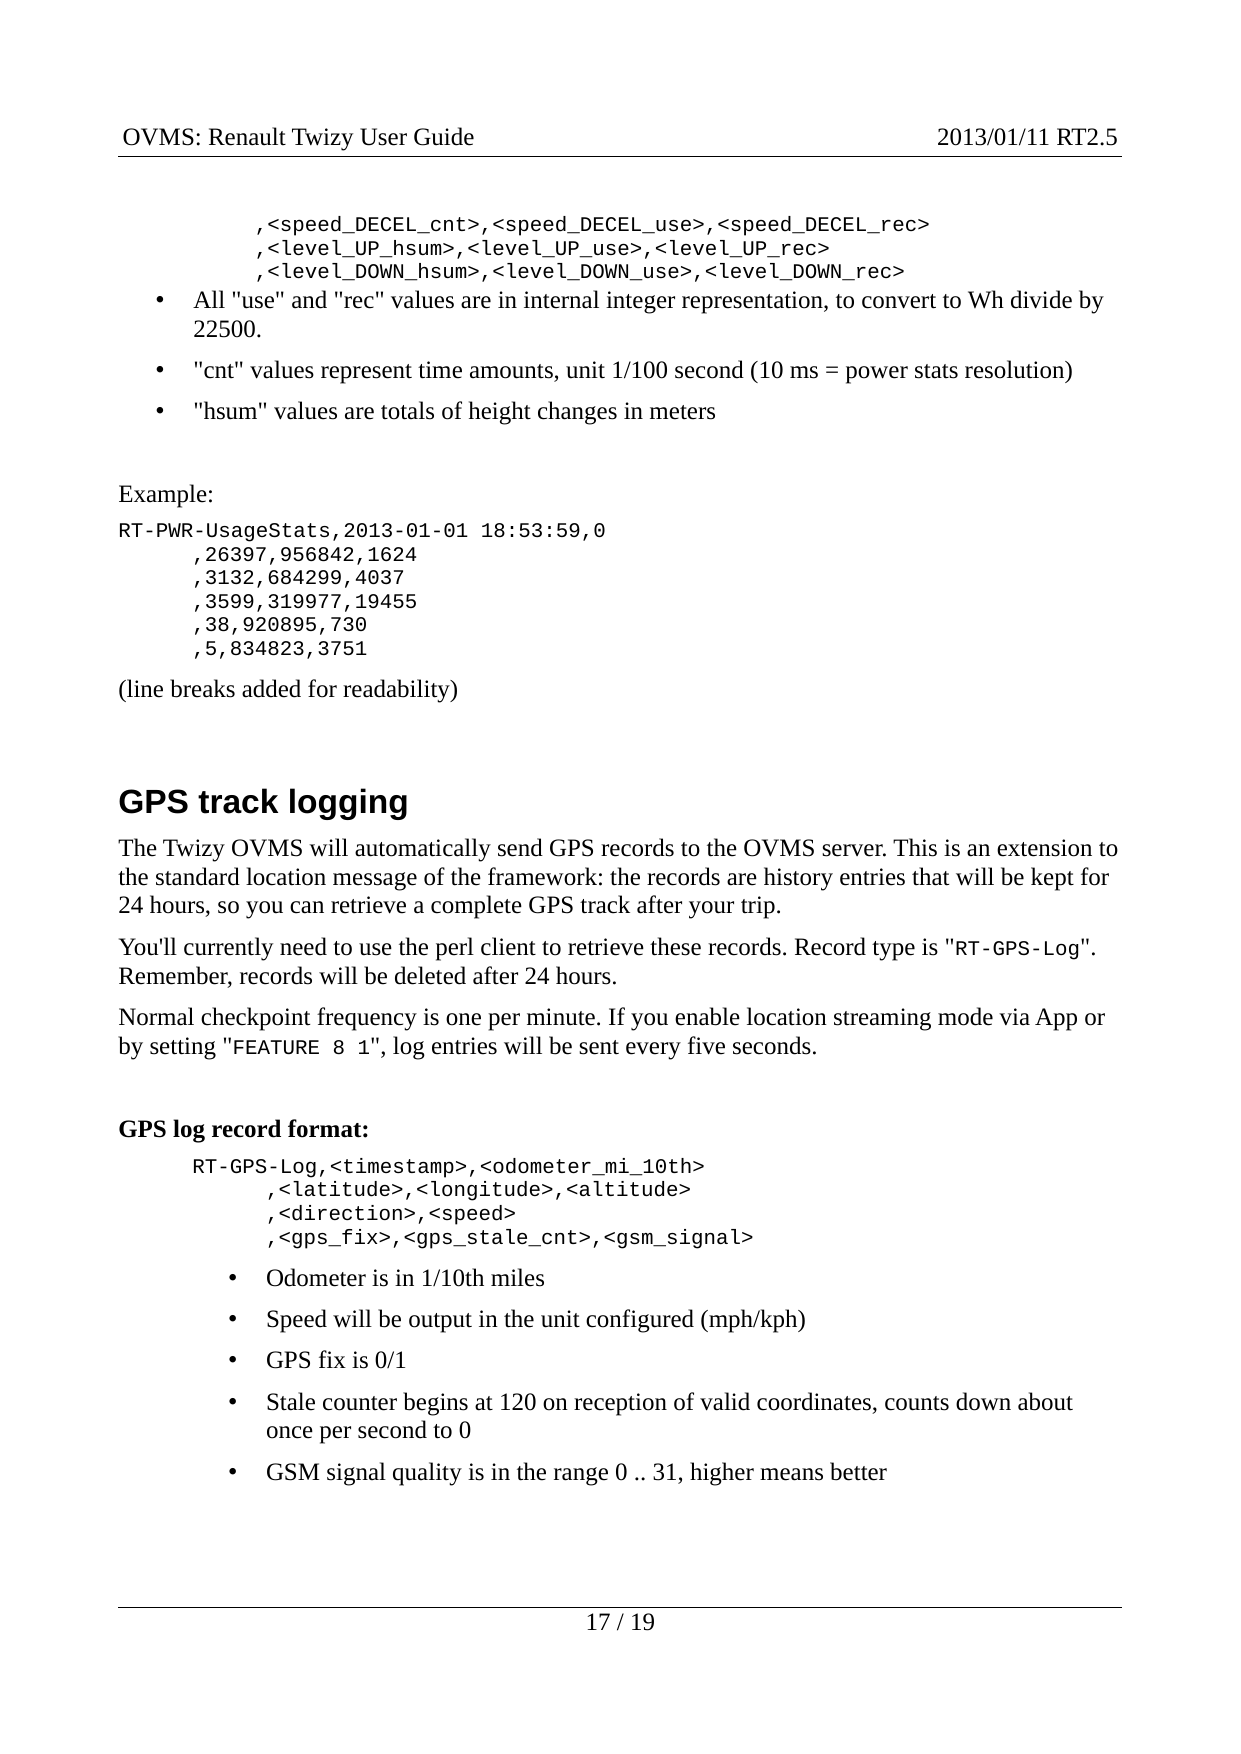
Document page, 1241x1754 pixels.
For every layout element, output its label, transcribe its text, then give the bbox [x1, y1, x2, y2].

text GPS log record format: [118, 1114, 1122, 1143]
list Odometer is in 1/10th miles [228, 1263, 1122, 1292]
list "cnt" values represent time amounts, unit 1/100 second (10 ms = power stats resolution) [156, 355, 1122, 384]
text ,<level_DOWN_hsum>,<level_DOWN_use>,<level_DOWN_rec> [192, 261, 1122, 285]
list GPS fix is 0/1 [228, 1345, 1122, 1374]
list All "use" and "rec" values are in internal integer representation, to convert to Wh divide by 22500. [156, 285, 1122, 342]
list "hsum" values are totals of height changes in meters [156, 396, 1122, 425]
text ,<speed_DECEL_cnt>,<speed_DECEL_use>,<speed_DECEL_rec> [192, 214, 1122, 238]
list Stale counter begins at 120 on reception of valid coordinates, counts down about once per second to 0 [228, 1387, 1122, 1444]
text (line breaks added for readability) [118, 674, 1122, 703]
text ,<level_UP_hsum>,<level_UP_use>,<level_UP_rec> [192, 238, 1122, 261]
text RT-GPS-Log,<timestamp>,<odometer_mi_10th> ,<latitude>,<longitude>,<altitude> ,<direction>,<speed> ,<gps_fix>,<gps_stale_cnt>,<gsm_signal> [192, 1156, 1122, 1250]
subtitle GPS track logging [118, 782, 1122, 820]
text You'll currently need to use the perl client to retrieve these records. Record type is "RT-GPS-Log". Remember, records will be deleted after 24 hours. [118, 932, 1122, 990]
text Normal checkpoint frequency is one per minute. If you enable location streaming mode via App or by setting "FEATURE 8 1", log entries will be sent every five seconds. [118, 1002, 1122, 1061]
text The Twizy OVMS will automatically send GPS records to the OVMS server. This is an extension to the standard location message of the framework: the records are history entries that will be kept for 24 hours, so you can retrieve a complete GPS track after your trip. [118, 833, 1122, 919]
text Example: [118, 479, 1122, 507]
list Speed will be output in the unit configured (mph/kph) [228, 1304, 1122, 1333]
list GSM signal quality is in the range 0 .. 31, higher means better [228, 1457, 1122, 1485]
text RT-PWR-UsageStats,2013-01-01 18:53:59,0 ,26397,956842,1624 ,3132,684299,4037 ,3599,319977,19455 ,38,920895,730 ,5,834823,3751 [118, 520, 1122, 662]
